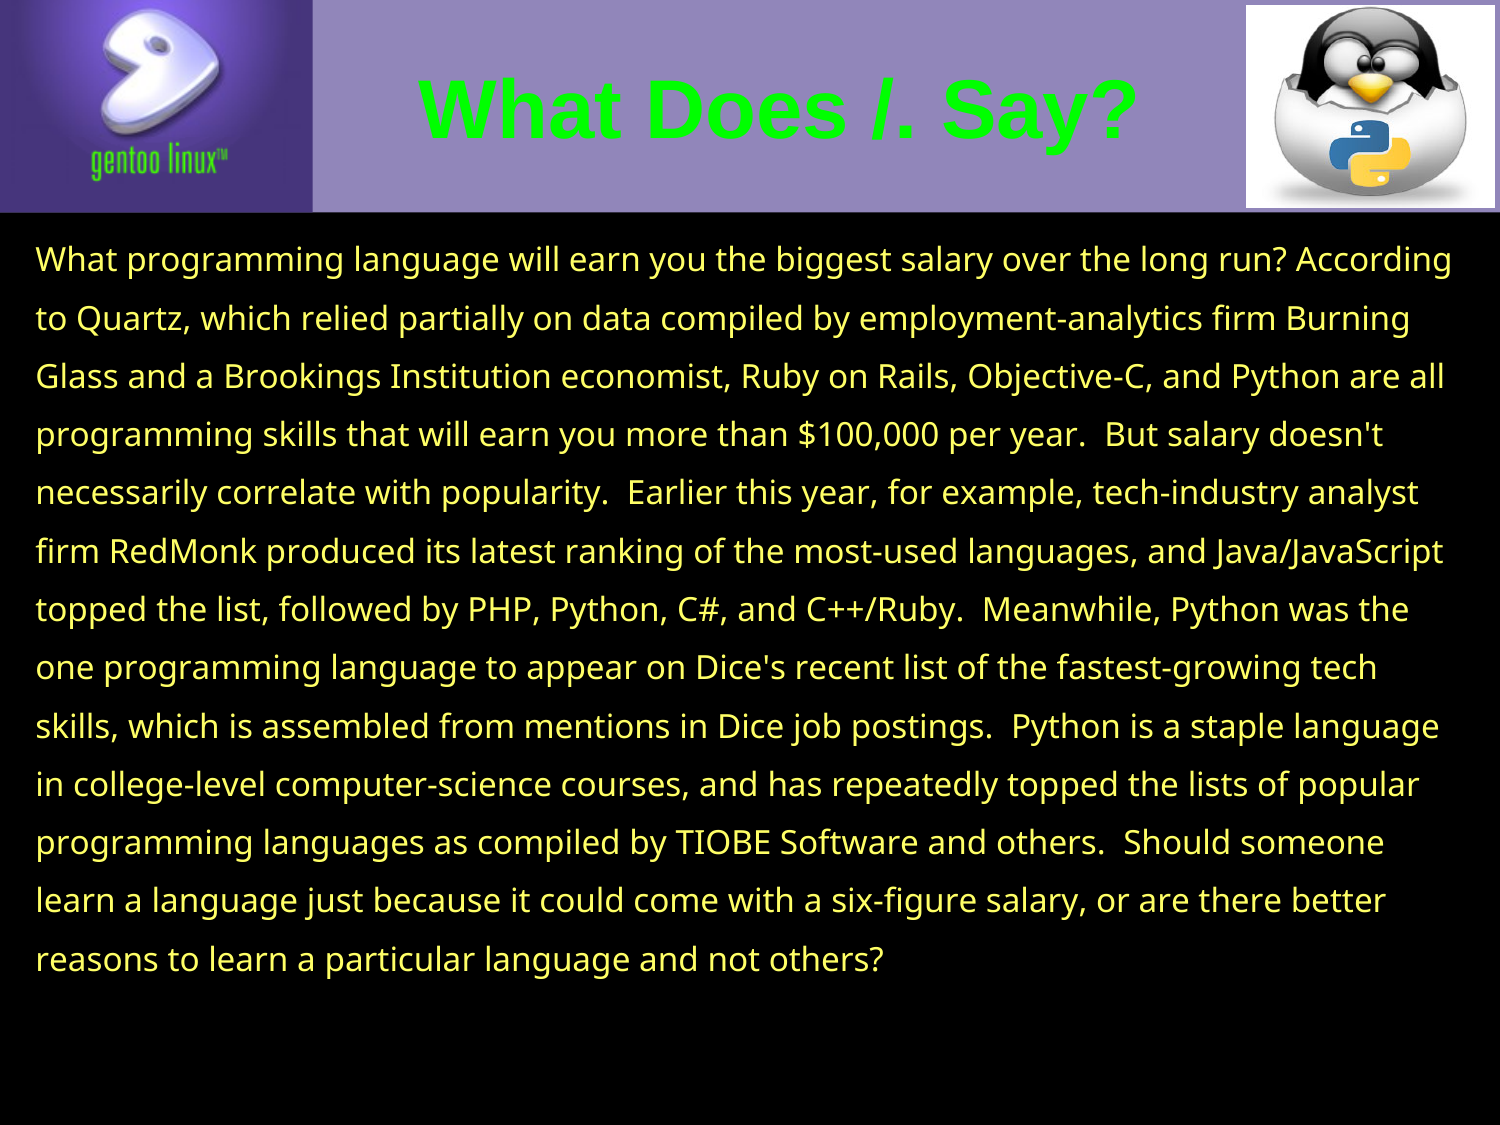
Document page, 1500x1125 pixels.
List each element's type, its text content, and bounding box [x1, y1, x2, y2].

picture [0, 0, 302, 184]
list What programming language will earn you the biggest salary over the long run? According to Quartz, which relied partially on data compiled by employment-analytics firm Burning Glass and a Brookings Institution economist, Ruby on Rails, Objective-C, and Python are all programming skills that will earn you more than $100,000 per year. But salary doesn't necessarily correlate with popularity. Earlier this year, for example, tech-industry analyst firm RedMonk produced its latest ranking of the most-used languages, and Java/JavaScript topped the list, followed by PHP, Python, C#, and C++/Ruby. Meanwhile, Python was the one programming language to appear on Dice's recent list of the fastest-growing tech skills, which is assembled from mentions in Dice job postings. Python is a staple language in college-level computer-science courses, and has repeatedly topped the lists of popular programming languages as compiled by TIOBE Software and others. Should someone learn a language just because it could come with a six-figure salary, or are there better reasons to learn a particular language and not others? [16, 223, 1467, 1107]
title What Does /. Say? [324, 12, 1235, 201]
picture [1246, 5, 1495, 208]
